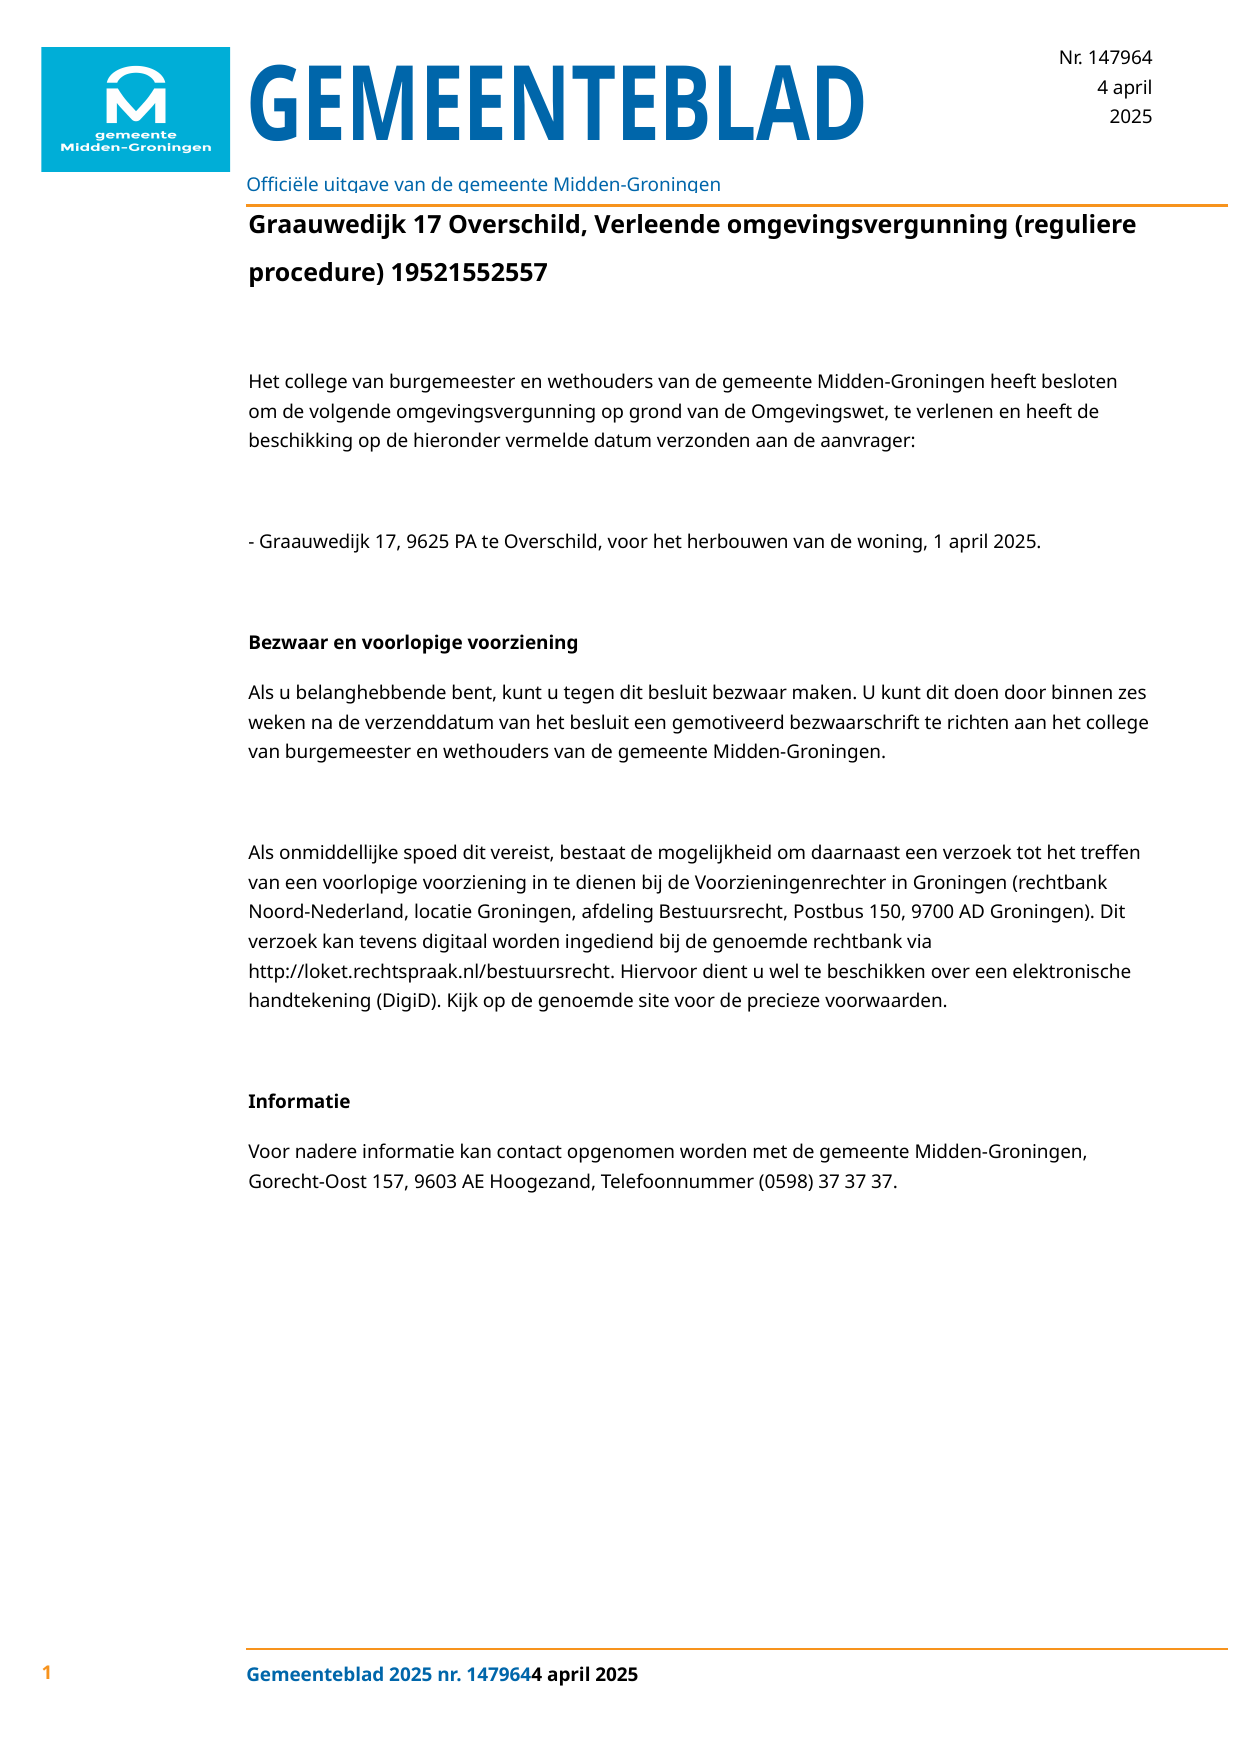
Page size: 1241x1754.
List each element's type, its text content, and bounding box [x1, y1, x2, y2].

picture [184, 146, 190, 153]
text Het college van burgemeester en wethouders van de gemeente Midden-Groningen heeft besloten om de volgende omgevingsvergunning op grond van de Omgevingswet, te verlenen en heeft de beschikking op de hieronder vermelde datum verzonden aan de aanvrager: [248, 368, 1152, 453]
text Als onmiddellijke spoed dit vereist, bestaat de mogelijkheid om daarnaast een verzoek tot het treffen van een voorlopige voorziening in te dienen bij de Voorzieningenrechter in Groningen (rechtbank Noord-Nederland, locatie Groningen, afdeling Bestuursrecht, Postbus 150, 9700 AD Groningen). Dit verzoek kan tevens digitaal worden ingediend bij de genoemde rechtbank via http://loket.rechtspraak.nl/bestuursrecht. Hiervoor dient u wel te beschikken over een elektronische handtekening (DigiD). Kijk op de genoemde site voor de precieze voorwaarden. [248, 839, 1152, 1013]
picture [107, 89, 165, 122]
text Als u belanghebbende bent, kunt u tegen dit besluit bezwaar maken. U kunt dit doen door binnen zes weken na de verzenddatum van het besluit een gemotiveerd bezwaarschrift te richten aan het college van burgemeester en wethouders van de gemeente Midden-Groningen. [248, 679, 1152, 764]
text - Graauwedijk 17, 9625 PA te Overschild, voor het herbouwen van de woning, 1 april 2025. [248, 528, 1152, 554]
picture [108, 66, 164, 82]
text Bezwaar en voorlopige voorziening [248, 629, 1152, 655]
text Voor nadere informatie kan contact opgenomen worden met de gemeente Midden-Groningen, Gorecht-Oost 157, 9603 AE Hoogezand, Telefoonnummer (0598) 37 37 37. [248, 1139, 1152, 1194]
text Informatie [248, 1088, 1152, 1114]
text Graauwedijk 17 Overschild, Verleende omgevingsvergunning (reguliere procedure) 19521552557 [248, 207, 1152, 288]
